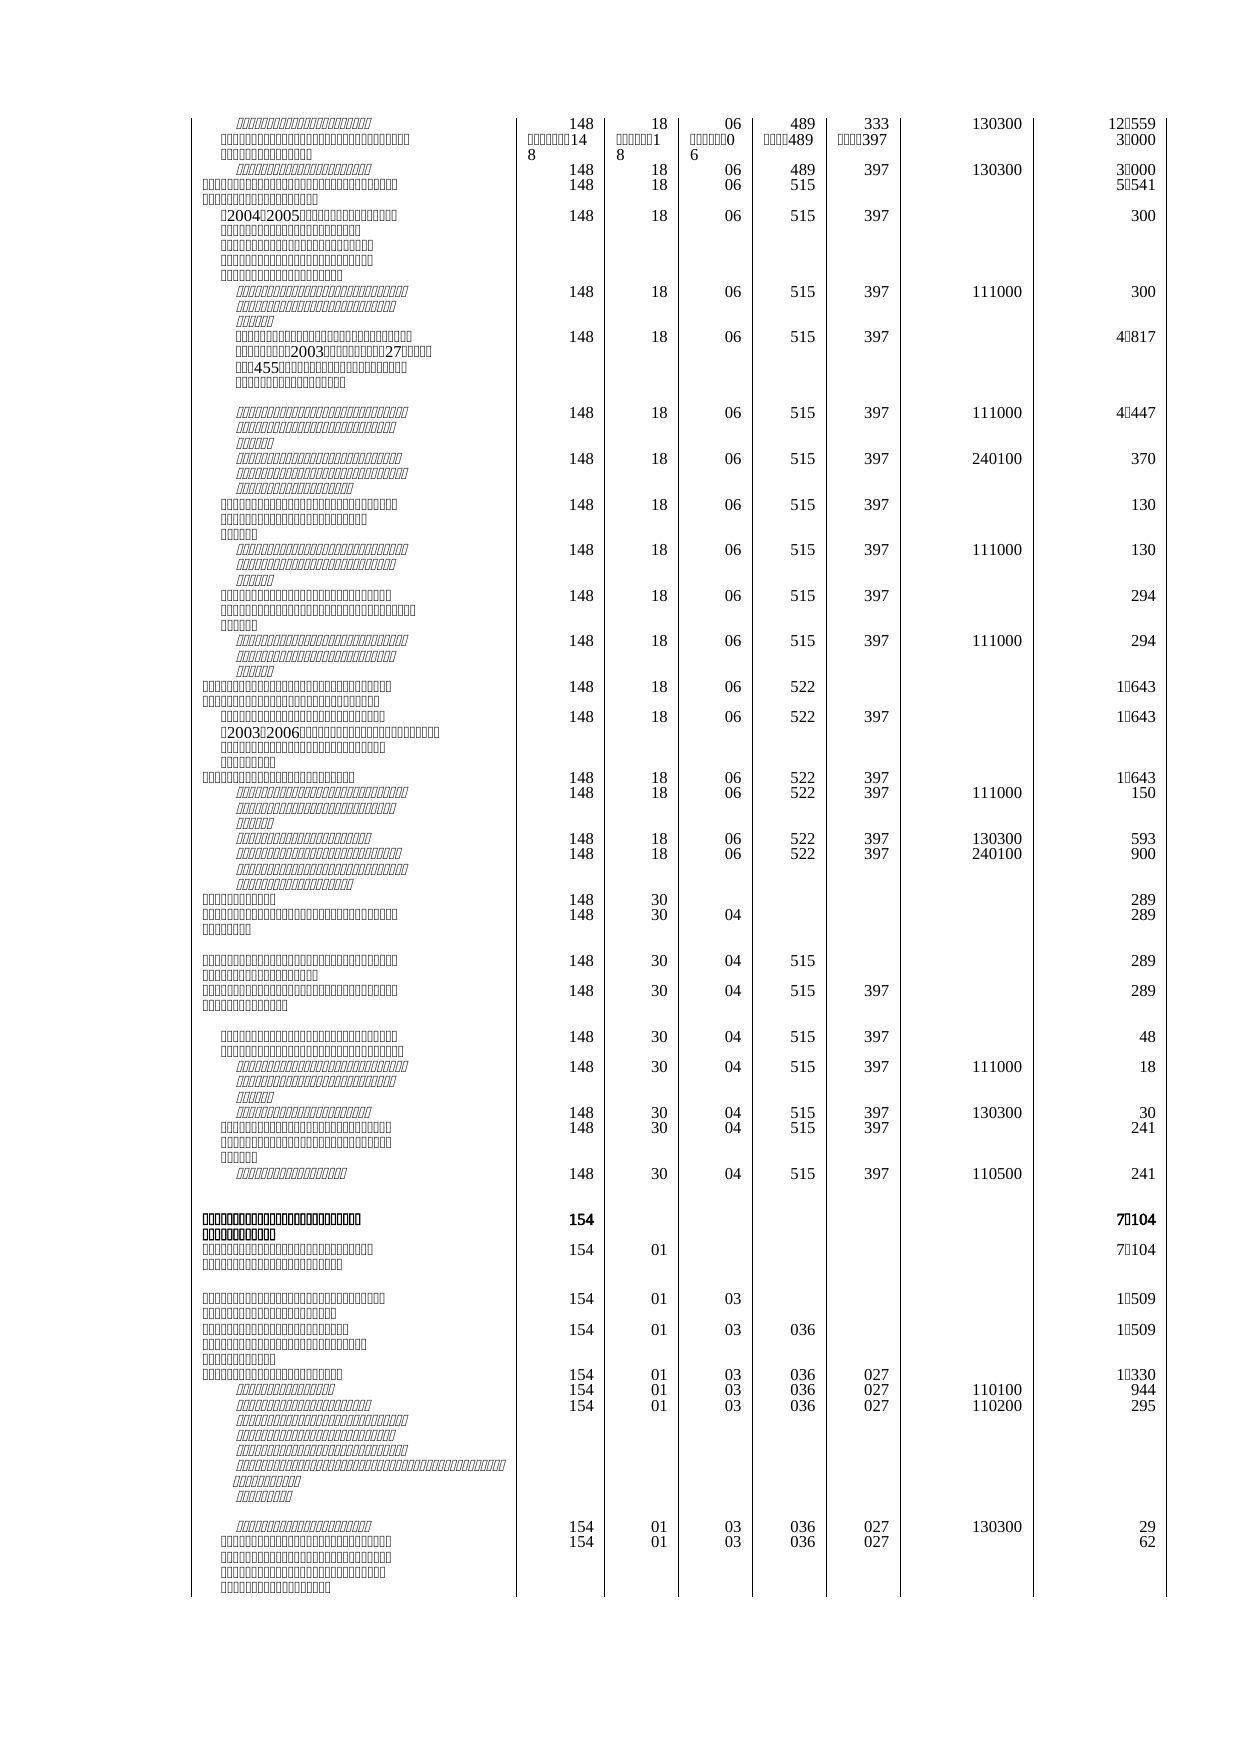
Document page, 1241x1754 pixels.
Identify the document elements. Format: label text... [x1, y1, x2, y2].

table_cell  [827, 453, 900, 498]
table_cell  [605, 1384, 678, 1399]
table_cell  [753, 590, 826, 635]
table_cell  [605, 1168, 678, 1213]
table_cell  [192, 118, 516, 133]
table_cell  [753, 1521, 826, 1536]
table_cell  [753, 133, 826, 164]
table_cell [605, 1213, 678, 1243]
table_cell  [753, 1122, 826, 1167]
table_cell  [753, 1061, 826, 1107]
table_cell  [605, 635, 678, 681]
table_cell  [1034, 985, 1166, 1031]
table_cell  [753, 985, 826, 1031]
table_cell  [827, 331, 900, 407]
table_cell [901, 894, 1033, 909]
table_cell  [517, 787, 604, 833]
table_cell  [605, 833, 678, 848]
table_cell  [753, 118, 826, 133]
table_cell  [517, 331, 604, 407]
table_cell [1167, 1122, 1197, 1167]
table_cell    [192, 285, 516, 331]
table_cell [1167, 681, 1197, 711]
table_cell  [679, 985, 752, 1031]
table_cell  [679, 1122, 752, 1167]
table_cell  [753, 833, 826, 848]
table_cell  [827, 1399, 900, 1521]
table_cell  [192, 1168, 516, 1213]
table_cell  [679, 848, 752, 894]
table_cell  [517, 909, 604, 954]
table_cell [827, 894, 900, 909]
table_cell  [827, 407, 900, 453]
table_cell  [605, 1122, 678, 1167]
table_cell  [1034, 1384, 1166, 1399]
table_cell  [753, 1536, 826, 1597]
table_cell  [753, 848, 826, 894]
table_cell [827, 681, 900, 711]
table_cell  [517, 498, 604, 544]
table_cell  [517, 1122, 604, 1167]
table_cell  [192, 1384, 516, 1399]
table_cell  [901, 1521, 1033, 1536]
table_cell [901, 209, 1033, 285]
table_cell  [901, 285, 1033, 331]
table_cell  [605, 133, 678, 164]
table_cell  [901, 848, 1033, 894]
table_cell  [901, 118, 1033, 133]
table_cell  [605, 711, 678, 757]
table_cell  [753, 772, 826, 787]
table_cell [901, 133, 1033, 164]
table_cell  [517, 1521, 604, 1536]
table_cell  [679, 209, 752, 285]
table_cell [1167, 1293, 1197, 1323]
table_cell  [753, 164, 826, 179]
table_cell [1167, 164, 1197, 179]
table_cell  [192, 757, 516, 772]
table_cell  [517, 1168, 604, 1213]
table_cell [1167, 894, 1197, 909]
table_cell  [605, 1399, 678, 1521]
table_cell  [517, 635, 604, 681]
table_cell   [192, 985, 516, 1031]
table_cell    [192, 544, 516, 589]
table_cell  [753, 955, 826, 985]
table_cell [1167, 1521, 1197, 1536]
table_cell  [679, 544, 752, 589]
table_cell  [827, 164, 900, 179]
table_cell  [192, 772, 516, 787]
table_cell  [753, 285, 826, 331]
table_cell  [753, 1168, 826, 1213]
table_cell  [517, 1244, 604, 1293]
table_cell [1167, 1384, 1197, 1399]
table_cell  [1034, 955, 1166, 985]
table_cell [605, 757, 678, 772]
table_cell [901, 1122, 1033, 1167]
table_cell  [1034, 285, 1166, 331]
table_cell [901, 331, 1033, 407]
table_cell [901, 498, 1033, 544]
table_cell [827, 1244, 900, 1293]
table_cell  [827, 590, 900, 635]
table_cell  [827, 772, 900, 787]
table_cell [901, 772, 1033, 787]
table_cell  [901, 1168, 1033, 1213]
table_cell  [753, 544, 826, 589]
table_cell [1167, 848, 1197, 894]
table_cell    [192, 1122, 516, 1167]
table_cell  [753, 179, 826, 209]
table_cell [827, 1213, 900, 1243]
table_cell    [192, 1323, 516, 1369]
table_cell  [517, 164, 604, 179]
table_cell  [753, 1384, 826, 1399]
table_cell  [605, 498, 678, 544]
table_cell  [1034, 1369, 1166, 1384]
table_cell  [192, 164, 516, 179]
table_cell [901, 1293, 1033, 1323]
table_cell  [679, 453, 752, 498]
table_cell     [192, 1536, 516, 1597]
table_cell  [679, 1031, 752, 1061]
table_cell  [753, 1369, 826, 1384]
table_cell [901, 711, 1033, 757]
table_cell    [192, 1061, 516, 1107]
table_cell  [1034, 909, 1166, 954]
table_cell  [1034, 787, 1166, 833]
table_cell  [1034, 164, 1166, 179]
table_cell  [901, 1399, 1033, 1521]
table_cell  [901, 453, 1033, 498]
table_cell [1167, 498, 1197, 544]
table_cell  [605, 453, 678, 498]
table_cell [753, 1244, 826, 1293]
table_cell  [679, 1521, 752, 1536]
table_cell  [679, 909, 752, 954]
table_cell  [679, 590, 752, 635]
table_cell    [192, 711, 516, 757]
table_cell  [753, 711, 826, 757]
table_cell    [192, 848, 516, 894]
table_cell  [1034, 1061, 1166, 1107]
table_cell [1167, 711, 1197, 757]
table_cell [901, 909, 1033, 954]
table_cell  [517, 1213, 604, 1243]
table_cell [827, 909, 900, 954]
table_cell  [1034, 590, 1166, 635]
table_cell  [827, 1107, 900, 1122]
table_cell [1167, 209, 1197, 285]
table_cell  [827, 1521, 900, 1536]
table_cell [1167, 1244, 1197, 1293]
table_cell  [901, 787, 1033, 833]
table_cell   [192, 179, 516, 209]
table_cell  [605, 1107, 678, 1122]
table_cell  [605, 955, 678, 985]
table_cell [1167, 407, 1197, 453]
table_cell  [517, 453, 604, 498]
table_cell   [192, 955, 516, 985]
table_cell  [901, 164, 1033, 179]
table_cell       [192, 1399, 516, 1521]
table_cell  [1034, 544, 1166, 589]
table_cell  [679, 179, 752, 209]
table_cell  [1034, 894, 1166, 909]
table_cell  [605, 179, 678, 209]
table_cell [901, 1536, 1033, 1597]
table_cell  [517, 1031, 604, 1061]
table_cell [1034, 757, 1166, 772]
table_cell  [679, 407, 752, 453]
table_cell  [517, 1399, 604, 1521]
table_cell  [827, 133, 900, 164]
table_cell [1167, 453, 1197, 498]
table_cell [679, 757, 752, 772]
table_cell  [1034, 711, 1166, 757]
table_cell  [753, 1399, 826, 1521]
table_cell  [192, 1369, 516, 1384]
table_cell [1167, 985, 1197, 1031]
table_cell  [679, 833, 752, 848]
table_cell [827, 757, 900, 772]
table_cell  [679, 1061, 752, 1107]
table_cell  [517, 894, 604, 909]
table_cell    [192, 453, 516, 498]
table_cell [679, 894, 752, 909]
table_cell  [1034, 1107, 1166, 1122]
table_cell  [753, 1323, 826, 1369]
table_cell  [517, 711, 604, 757]
table_cell  [753, 681, 826, 711]
table_cell  [517, 681, 604, 711]
table_cell  [517, 209, 604, 285]
table_cell  [605, 1244, 678, 1293]
table_cell [1167, 1369, 1197, 1384]
table_cell  [753, 453, 826, 498]
table_cell  [901, 635, 1033, 681]
table_cell  [1034, 1244, 1166, 1293]
table_cell  [1034, 635, 1166, 681]
table_cell [901, 681, 1033, 711]
table_cell  [605, 209, 678, 285]
table_cell  [605, 118, 678, 133]
table_cell  [753, 331, 826, 407]
table_cell  [517, 1384, 604, 1399]
table_cell  [605, 544, 678, 589]
table_cell  [605, 909, 678, 954]
table_cell  [1034, 498, 1166, 544]
table_cell  [517, 772, 604, 787]
table_cell  [827, 285, 900, 331]
table_cell [1167, 1168, 1197, 1213]
table_cell  [605, 772, 678, 787]
table_cell  [753, 1107, 826, 1122]
table_cell  [517, 1536, 604, 1597]
table_cell [827, 1293, 900, 1323]
table_cell [1167, 772, 1197, 787]
table_cell  [517, 285, 604, 331]
table_cell [1167, 909, 1197, 954]
table_cell  [827, 209, 900, 285]
table_cell  [901, 407, 1033, 453]
table_cell [827, 1323, 900, 1369]
table_cell [901, 955, 1033, 985]
table_cell [1167, 1061, 1197, 1107]
table_cell      [192, 209, 516, 285]
table_cell [901, 1323, 1033, 1369]
table_cell  [679, 772, 752, 787]
table_cell [1167, 118, 1197, 133]
table_cell [1167, 1399, 1197, 1521]
table_cell [1167, 1213, 1197, 1243]
table_cell  [679, 498, 752, 544]
table_cell   [192, 133, 516, 164]
table_cell  [827, 1384, 900, 1399]
table_cell    [192, 407, 516, 453]
table_cell  [827, 787, 900, 833]
table_cell [679, 1244, 752, 1293]
table_cell  [827, 833, 900, 848]
table_cell  [753, 407, 826, 453]
table_cell  [517, 590, 604, 635]
table_cell  [901, 1384, 1033, 1399]
table_cell  [605, 1536, 678, 1597]
table_cell  [827, 1168, 900, 1213]
table_cell   [192, 1293, 516, 1323]
table_cell [1167, 1536, 1197, 1597]
table_cell  [827, 1369, 900, 1384]
table_cell  [901, 1061, 1033, 1107]
table_cell  [605, 1323, 678, 1369]
table_cell  [827, 1061, 900, 1107]
table_cell  [679, 955, 752, 985]
table_cell  [1034, 848, 1166, 894]
table_cell  [605, 681, 678, 711]
table_cell  [1034, 833, 1166, 848]
table_cell  [679, 787, 752, 833]
table_cell  [192, 1107, 516, 1122]
table_cell  [517, 544, 604, 589]
table_cell  [679, 711, 752, 757]
table_cell [901, 1244, 1033, 1293]
table_cell  [517, 1293, 604, 1323]
table_cell  [605, 787, 678, 833]
table_cell  [605, 894, 678, 909]
table_cell [517, 757, 604, 772]
table_cell [1167, 590, 1197, 635]
table_cell  [827, 1031, 900, 1061]
table_cell  [679, 133, 752, 164]
table_cell  [605, 848, 678, 894]
table_cell  [753, 209, 826, 285]
table_cell [753, 757, 826, 772]
table_cell [753, 894, 826, 909]
table_cell  [1034, 681, 1166, 711]
table_cell  [1034, 453, 1166, 498]
table_cell [827, 179, 900, 209]
table_cell [679, 1213, 752, 1243]
table_cell  [605, 1061, 678, 1107]
table_cell [901, 179, 1033, 209]
table_cell  [605, 1369, 678, 1384]
table_cell   [192, 1213, 516, 1243]
table_cell  [679, 635, 752, 681]
table_cell  [605, 331, 678, 407]
table_cell  [517, 407, 604, 453]
table_cell [753, 1293, 826, 1323]
table_cell  [1034, 1399, 1166, 1521]
table_cell  [1034, 1168, 1166, 1213]
table_cell  [192, 894, 516, 909]
table_cell [753, 1213, 826, 1243]
table_cell [1167, 833, 1197, 848]
table_cell  [827, 498, 900, 544]
table_cell  [517, 848, 604, 894]
table_cell  [605, 985, 678, 1031]
table_cell    [192, 635, 516, 681]
table_cell [1167, 757, 1197, 772]
table_cell [1167, 955, 1197, 985]
table_cell [1167, 179, 1197, 209]
table_cell  [605, 285, 678, 331]
table_cell [1167, 635, 1197, 681]
table_cell  [827, 118, 900, 133]
table_cell  [679, 1168, 752, 1213]
table_cell  [679, 1384, 752, 1399]
table_cell  [827, 1122, 900, 1167]
table_cell [901, 985, 1033, 1031]
table_cell    [192, 590, 516, 635]
table_cell [1167, 1107, 1197, 1122]
table_cell  [605, 590, 678, 635]
table_cell  [517, 1369, 604, 1384]
table_cell  [753, 787, 826, 833]
table_cell  [679, 285, 752, 331]
table_cell [901, 757, 1033, 772]
table_cell  [679, 1107, 752, 1122]
table_cell  [679, 1323, 752, 1369]
table_cell  [605, 407, 678, 453]
table_cell  [1034, 133, 1166, 164]
table_cell  [517, 1061, 604, 1107]
table_cell   [192, 681, 516, 711]
table_cell  [517, 133, 604, 164]
table_cell  [1034, 118, 1166, 133]
table_cell  [679, 118, 752, 133]
table_cell  [679, 331, 752, 407]
table_cell [827, 955, 900, 985]
table_cell [901, 1213, 1033, 1243]
table_cell  [1034, 179, 1166, 209]
table_cell [901, 590, 1033, 635]
table_cell  [1034, 1536, 1166, 1597]
table_cell  [517, 1107, 604, 1122]
table_cell  [517, 955, 604, 985]
table_cell  [753, 635, 826, 681]
table_cell  [901, 833, 1033, 848]
table_cell [1167, 331, 1197, 407]
table_cell   [192, 909, 516, 954]
table_cell  [605, 1031, 678, 1061]
table_cell  [605, 1293, 678, 1323]
table_cell    [192, 787, 516, 833]
table_cell  [679, 1536, 752, 1597]
table_cell  [827, 711, 900, 757]
table_cell  [1034, 1521, 1166, 1536]
table_cell  [1034, 1293, 1166, 1323]
table_cell [901, 1369, 1033, 1384]
table_cell  [679, 164, 752, 179]
table_cell  [1034, 1122, 1166, 1167]
table_cell  [1034, 1323, 1166, 1369]
table_cell  [827, 544, 900, 589]
table_cell [1167, 285, 1197, 331]
table_cell  [901, 544, 1033, 589]
table_cell  [679, 681, 752, 711]
table_cell [1167, 544, 1197, 589]
table_cell  [1034, 209, 1166, 285]
table_cell  [901, 1107, 1033, 1122]
table_cell  [753, 1031, 826, 1061]
table_cell [901, 1031, 1033, 1061]
table_cell    [192, 498, 516, 544]
table_cell  [827, 848, 900, 894]
table_cell  [1034, 331, 1166, 407]
table_cell     [192, 331, 516, 407]
table_cell   [192, 1244, 516, 1293]
table_cell  [605, 164, 678, 179]
table_cell  [192, 1521, 516, 1536]
table_cell  [827, 635, 900, 681]
table_cell  [753, 498, 826, 544]
table_cell  [1034, 772, 1166, 787]
table_cell [1167, 1323, 1197, 1369]
table_cell  [679, 1399, 752, 1521]
table_cell  [827, 985, 900, 1031]
table_cell  [517, 833, 604, 848]
table_cell  [517, 179, 604, 209]
table_cell  [517, 118, 604, 133]
table_cell  [1034, 1213, 1166, 1243]
table_cell  [679, 1293, 752, 1323]
table_cell  [1034, 1031, 1166, 1061]
table_cell [1167, 133, 1197, 164]
table_cell  [1034, 407, 1166, 453]
table_cell  [517, 1323, 604, 1369]
table_cell [1167, 787, 1197, 833]
table_cell [1167, 1031, 1197, 1061]
table_cell  [192, 833, 516, 848]
table_cell   [192, 1031, 516, 1061]
table_cell  [679, 1369, 752, 1384]
table_cell [753, 909, 826, 954]
table_cell  [517, 985, 604, 1031]
table_cell  [605, 1521, 678, 1536]
table_cell  [827, 1536, 900, 1597]
